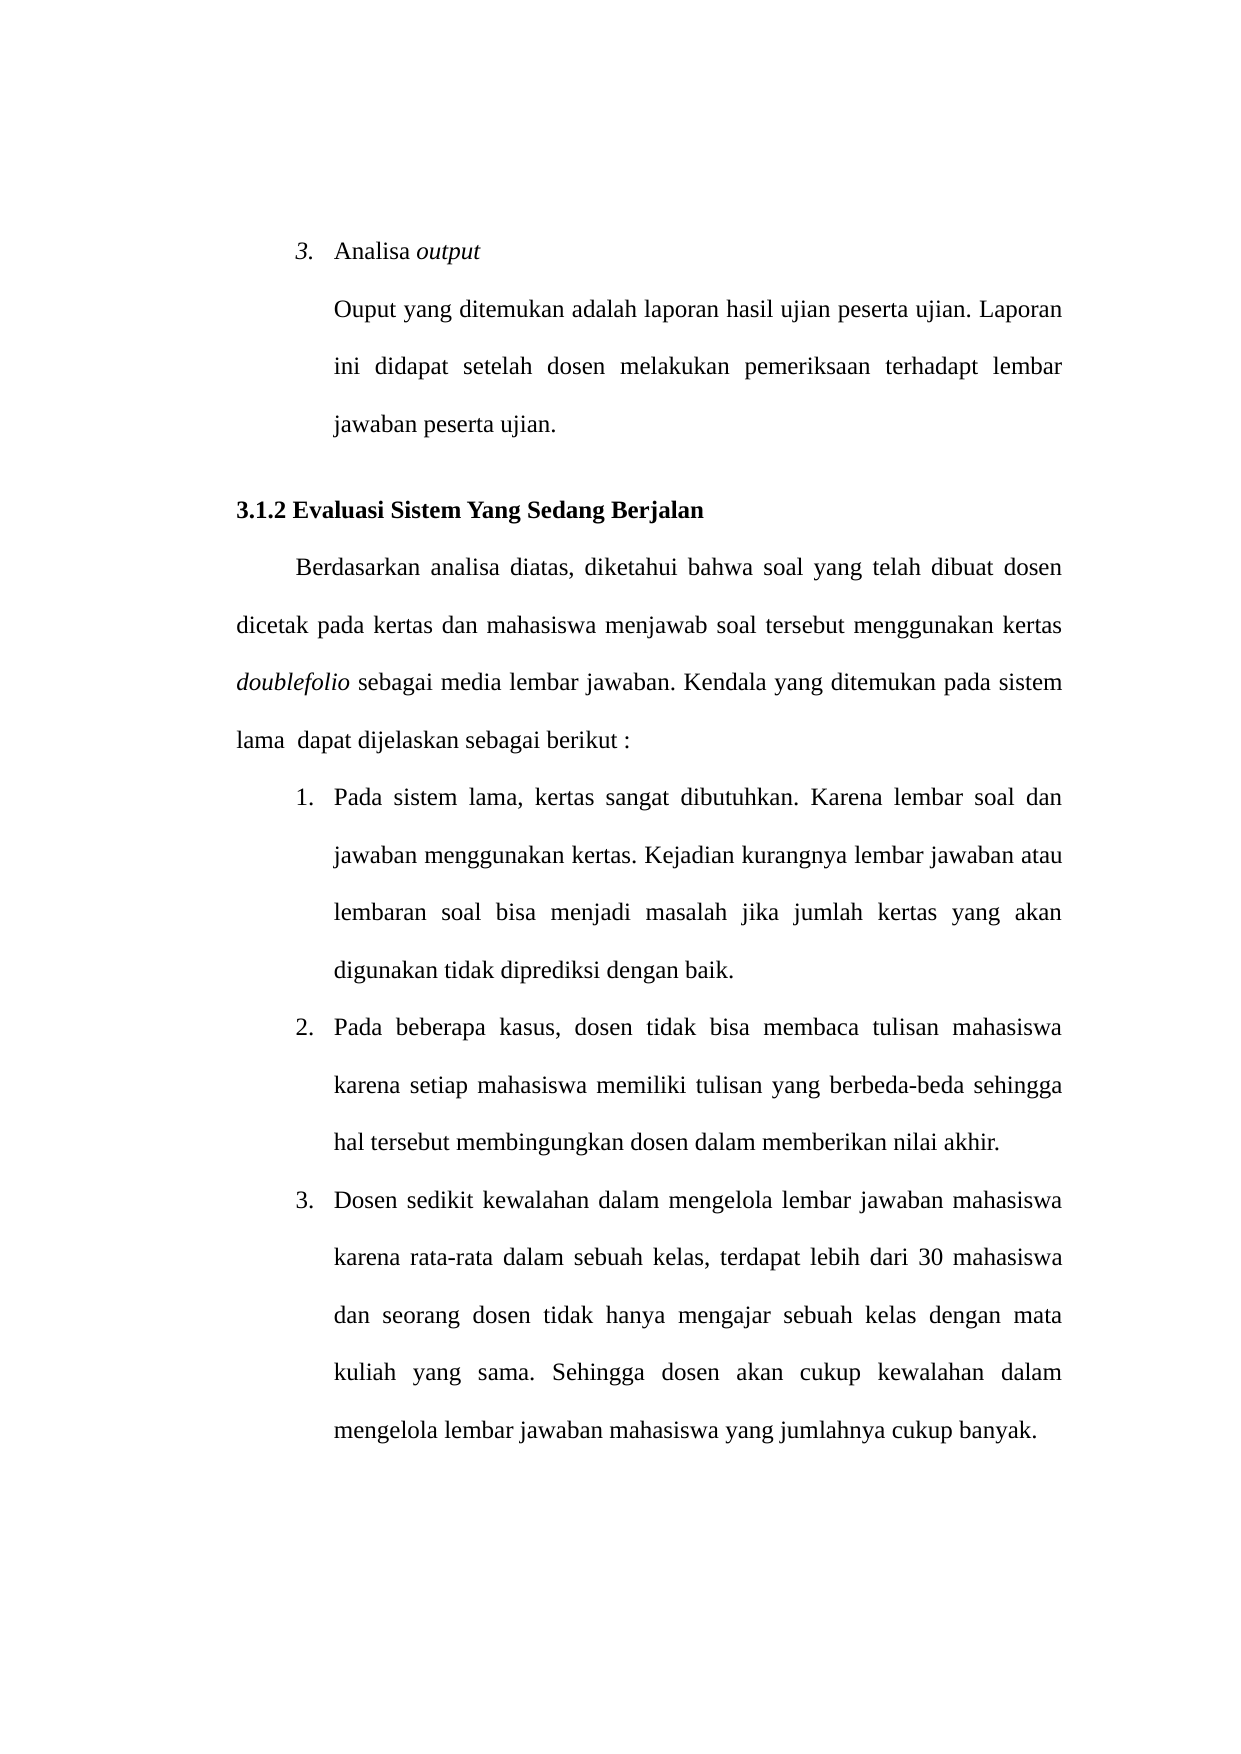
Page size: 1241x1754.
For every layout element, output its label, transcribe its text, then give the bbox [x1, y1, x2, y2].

subtitle 3.1.2 Evaluasi Sistem Yang Sedang Berjalan [236, 495, 1063, 524]
list Dosen sedikit kewalahan dalam mengelola lembar jawaban mahasiswa karena rata-rata dalam sebuah kelas, terdapat lebih dari 30 mahasiswa dan seorang dosen tidak hanya mengajar sebuah kelas dengan mata kuliah yang sama. Sehingga dosen akan cukup kewalahan dalam mengelola lembar jawaban mahasiswa yang jumlahnya cukup banyak. [295, 1185, 1063, 1444]
list Ouput yang ditemukan adalah laporan hasil ujian peserta ujian. Laporan ini didapat setelah dosen melakukan pemeriksaan terhadapt lembar jawaban peserta ujian. [295, 294, 1063, 437]
list Pada sistem lama, kertas sangat dibutuhkan. Karena lembar soal dan jawaban menggunakan kertas. Kejadian kurangnya lembar jawaban atau lembaran soal bisa menjadi masalah jika jumlah kertas yang akan digunakan tidak diprediksi dengan baik. [295, 782, 1063, 984]
list Analisa output [295, 236, 1063, 265]
text Berdasarkan analisa diatas, diketahui bahwa soal yang telah dibuat dosen dicetak pada kertas dan mahasiswa menjawab soal tersebut menggunakan kertas doublefolio sebagai media lembar jawaban. Kendala yang ditemukan pada sistem lama dapat dijelaskan sebagai berikut : [236, 552, 1063, 754]
list Pada beberapa kasus, dosen tidak bisa membaca tulisan mahasiswa karena setiap mahasiswa memiliki tulisan yang berbeda-beda sehingga hal tersebut membingungkan dosen dalam memberikan nilai akhir. [295, 1012, 1063, 1156]
